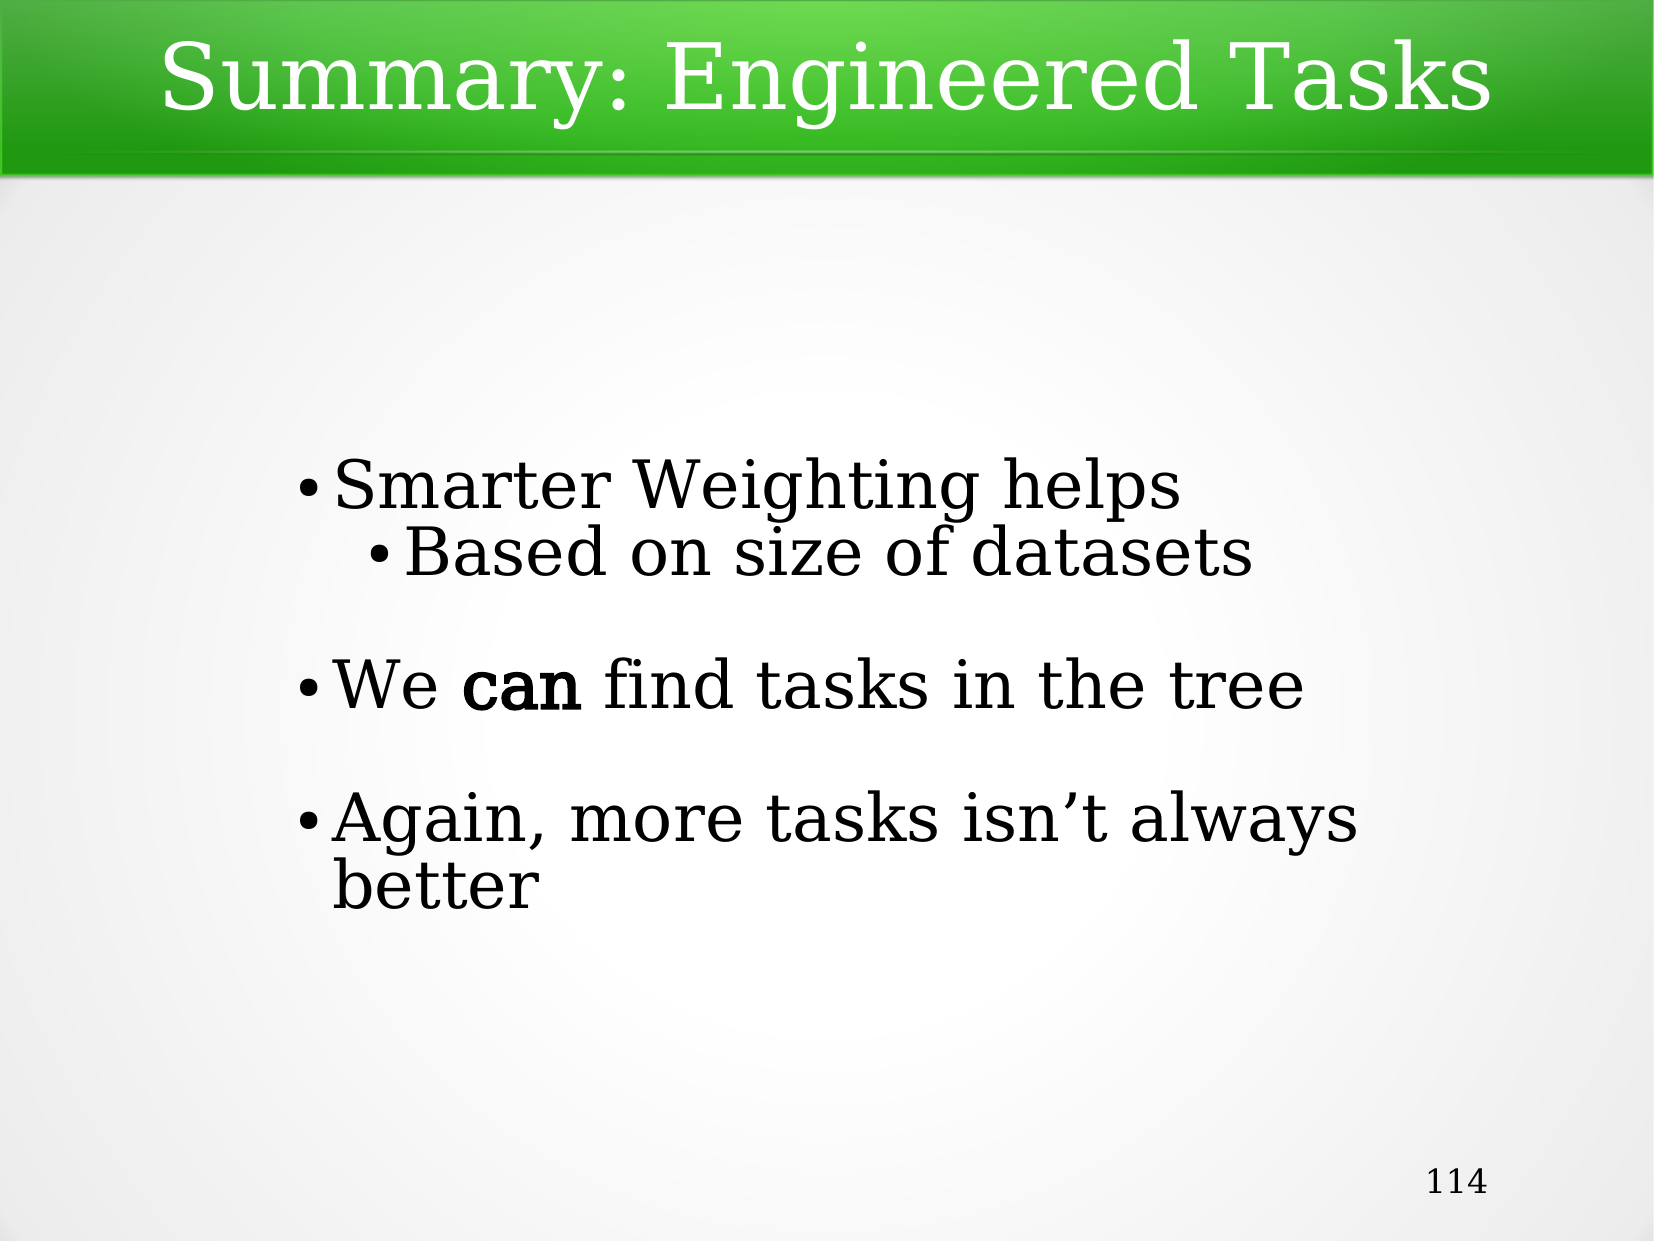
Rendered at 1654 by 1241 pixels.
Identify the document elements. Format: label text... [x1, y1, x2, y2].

text_box Smarter Weighting helps Based on size of datasets We can find tasks in the tree Again, more tasks isn’t always better [282, 448, 1453, 1241]
picture [0, 0, 1654, 1241]
title Summary: Engineered Tasks [82, 11, 1571, 154]
